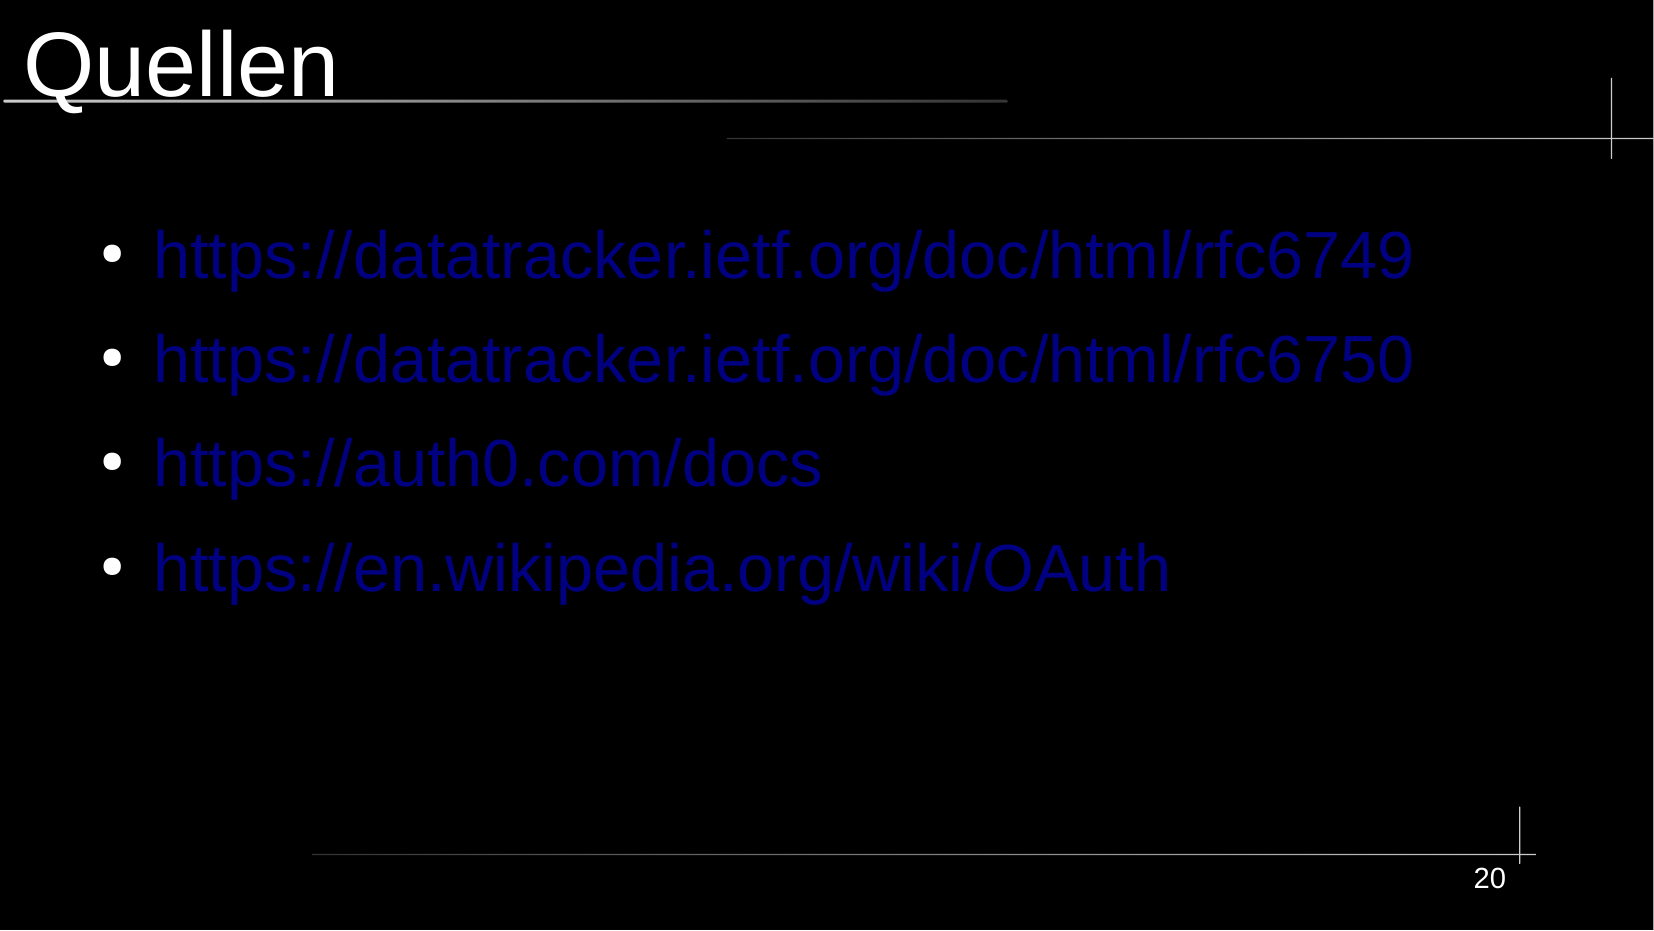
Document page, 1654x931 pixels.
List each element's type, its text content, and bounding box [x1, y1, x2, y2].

title Quellen [23, 11, 1589, 119]
list https://datatracker.ietf.org/doc/html/rfc6749 https://datatracker.ietf.org/doc/html/rfc6750 https://auth0.com/docs https://en.wikipedia.org/wiki/OAuth [82, 217, 1571, 758]
